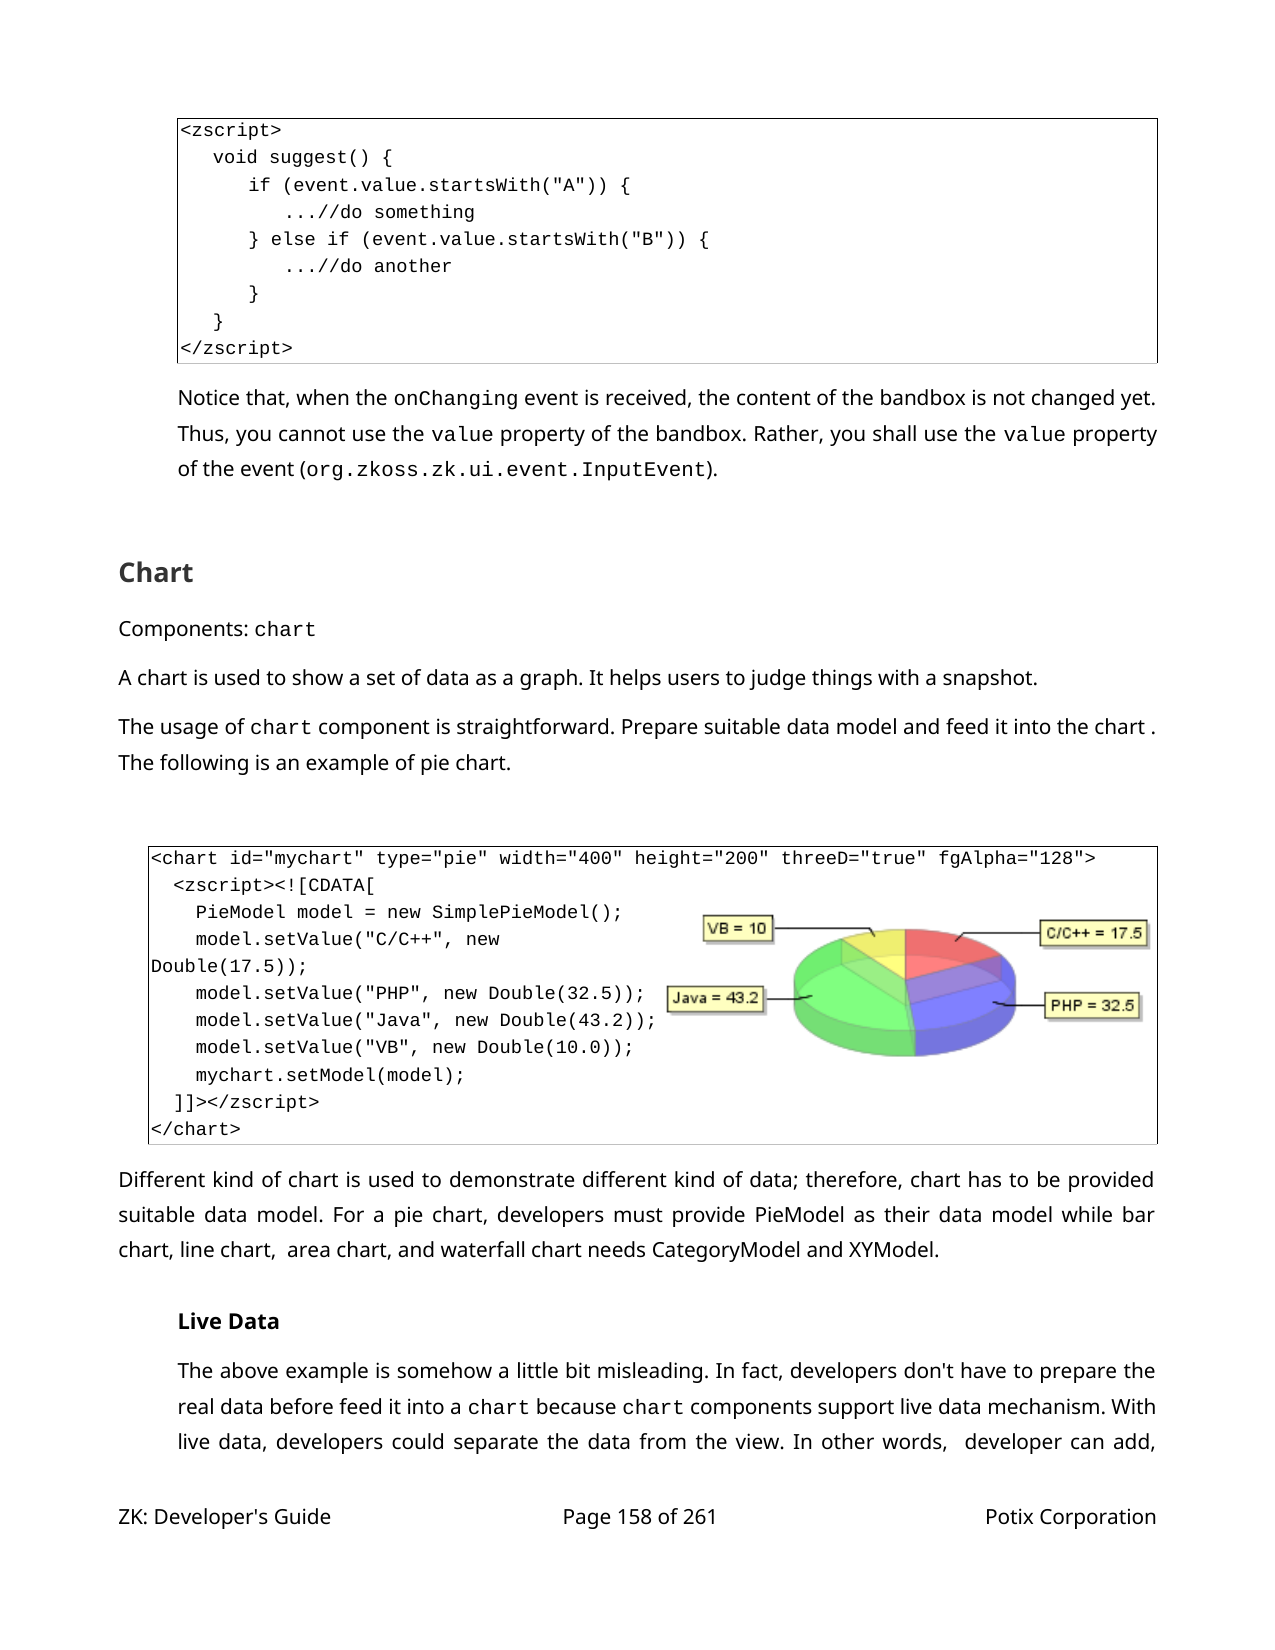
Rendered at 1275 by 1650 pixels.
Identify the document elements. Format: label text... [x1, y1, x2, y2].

text Components: chart [118, 614, 1157, 643]
text } [178, 308, 1157, 333]
text model.setValue("C/C++", new Double(17.5)); [149, 927, 664, 978]
text ]]></zscript> [149, 1090, 1157, 1114]
text } else if (event.value.startsWith("B")) { [178, 227, 1157, 251]
text The above example is somehow a little bit misleading. In fact, developers don't have to prepare the real data before feed it into a chart because chart components support live data mechanism. With live data, developers could separate the data from the view. In other words, developer can add, [177, 1357, 1157, 1456]
text <chart id="mychart" type="pie" width="400" height="200" threeD="true" fgAlpha="128"> [149, 847, 1157, 870]
subtitle Chart [118, 554, 1157, 591]
text The usage of chart component is straightforward. Prepare suitable data model and feed it into the chart . The following is an example of pie chart. [118, 712, 1157, 776]
text </chart> [149, 1117, 1157, 1144]
text PieModel model = new SimplePieModel(); [149, 900, 1157, 924]
text mychart.setModel(model); [149, 1062, 1157, 1087]
text model.setValue("VB", new Double(10.0)); [149, 1035, 664, 1059]
text <zscript><![CDATA[ [149, 873, 1157, 897]
text if (event.value.startsWith("A")) { [178, 172, 1157, 197]
text </zscript> [178, 336, 1157, 363]
text <zscript> [178, 119, 1157, 142]
text Notice that, when the onChanging event is received, the content of the bandbox is not changed yet. Thus, you cannot use the value property of the bandbox. Rather, you shall use the value property of the event (org.zkoss.zk.ui.event.InputEvent). [177, 383, 1157, 483]
text ...//do another [178, 254, 1157, 278]
text void suggest() { [178, 145, 1157, 169]
text } [178, 281, 1157, 306]
text Different kind of chart is used to demonstrate different kind of data; therefore, chart has to be provided suitable data model. For a pie chart, developers must provide PieModel as their data model while bar chart, line chart, area chart, and waterfall chart needs CategoryModel and XYModel. [118, 1165, 1157, 1263]
picture [664, 912, 1151, 1060]
subtitle Live Data [177, 1306, 1157, 1336]
text A chart is used to show a set of data as a graph. It helps users to judge things with a snapshot. [118, 663, 1157, 692]
text model.setValue("PHP", new Double(32.5)); [149, 981, 664, 1005]
text model.setValue("Java", new Double(43.2)); [149, 1008, 664, 1032]
text ...//do something [178, 200, 1157, 224]
